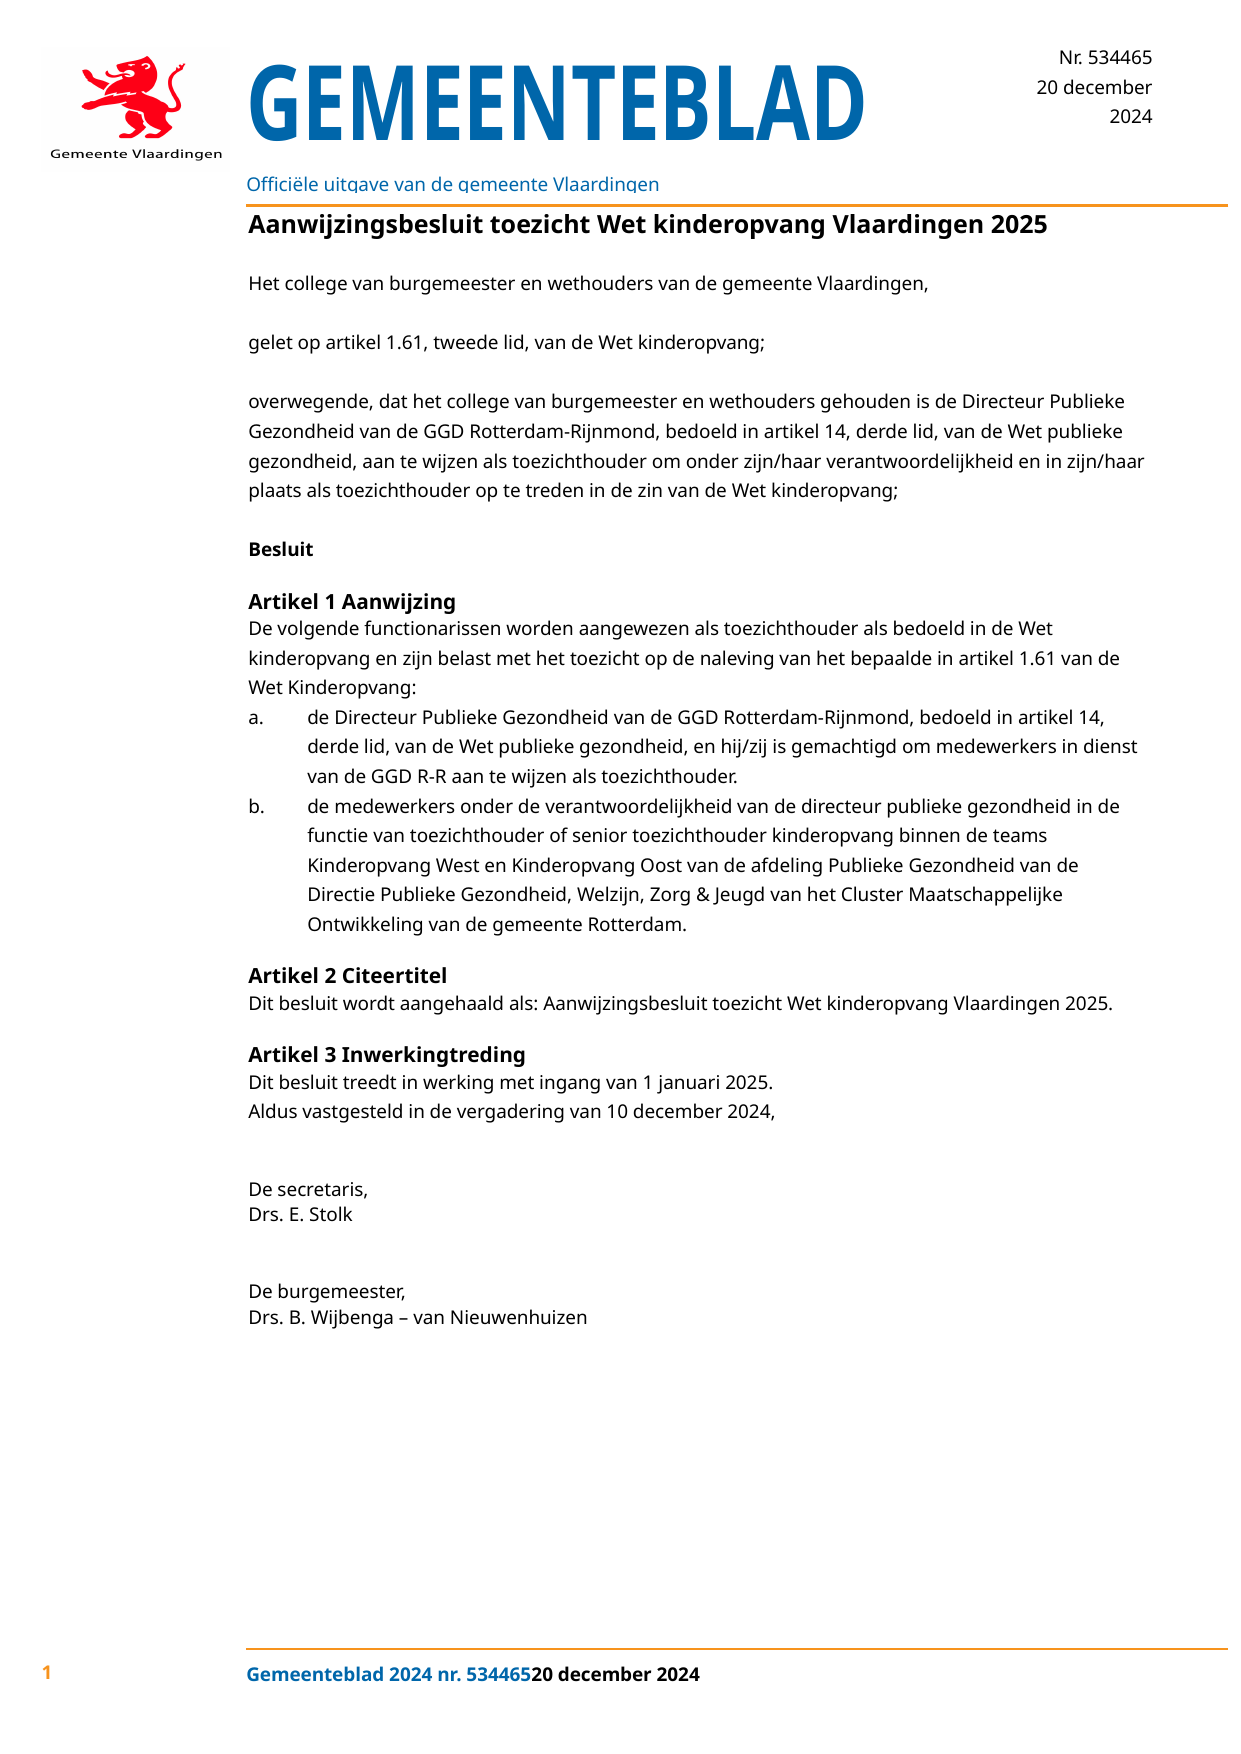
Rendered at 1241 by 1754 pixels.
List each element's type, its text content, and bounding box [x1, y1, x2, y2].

text Artikel 2 Citeertitel [248, 962, 1152, 990]
list de medewerkers onder de verantwoordelijkheid van de directeur publieke gezondheid in de functie van toezichthouder of senior toezichthouder kinderopvang binnen de teams Kinderopvang West en Kinderopvang Oost van de afdeling Publieke Gezondheid van de Directie Publieke Gezondheid, Welzijn, Zorg & Jeugd van het Cluster Maatschappelijke Ontwikkeling van de gemeente Rotterdam. [248, 793, 1152, 937]
text Artikel 3 Inwerkingtreding [248, 1041, 1152, 1069]
text De secretaris, [248, 1176, 1152, 1201]
text Drs. B. Wijbenga – van Nieuwenhuizen [248, 1304, 1152, 1330]
text Besluit [248, 537, 1152, 562]
text Aanwijzingsbesluit toezicht Wet kinderopvang Vlaardingen 2025 [248, 207, 1152, 241]
text De volgende functionarissen worden aangewezen als toezichthouder als bedoeld in de Wet kinderopvang en zijn belast met het toezicht op de naleving van het bepaalde in artikel 1.61 van de Wet Kinderopvang: [248, 615, 1152, 700]
text Het college van burgemeester en wethouders van de gemeente Vlaardingen, [248, 270, 1152, 296]
text Dit besluit wordt aangehaald als: Aanwijzingsbesluit toezicht Wet kinderopvang Vlaardingen 2025. [248, 990, 1152, 1016]
picture [41, 47, 231, 172]
text Dit besluit treedt in werking met ingang van 1 januari 2025. [248, 1069, 1152, 1095]
text De burgemeester, [248, 1279, 1152, 1304]
text gelet op artikel 1.61, tweede lid, van de Wet kinderopvang; [248, 329, 1152, 355]
text overwegende, dat het college van burgemeester en wethouders gehouden is de Directeur Publieke Gezondheid van de GGD Rotterdam-Rijnmond, bedoeld in artikel 14, derde lid, van de Wet publieke gezondheid, aan te wijzen als toezichthouder om onder zijn/haar verantwoordelijkheid en in zijn/haar plaats als toezichthouder op te treden in de zin van de Wet kinderopvang; [248, 389, 1152, 503]
list de Directeur Publieke Gezondheid van de GGD Rotterdam-Rijnmond, bedoeld in artikel 14, derde lid, van de Wet publieke gezondheid, en hij/zij is gemachtigd om medewerkers in dienst van de GGD R-R aan te wijzen als toezichthouder. [248, 704, 1152, 789]
text Artikel 1 Aanwijzing [248, 587, 1152, 615]
text Aldus vastgesteld in de vergadering van 10 december 2024, [248, 1098, 1152, 1124]
text Drs. E. Stolk [248, 1201, 1152, 1227]
